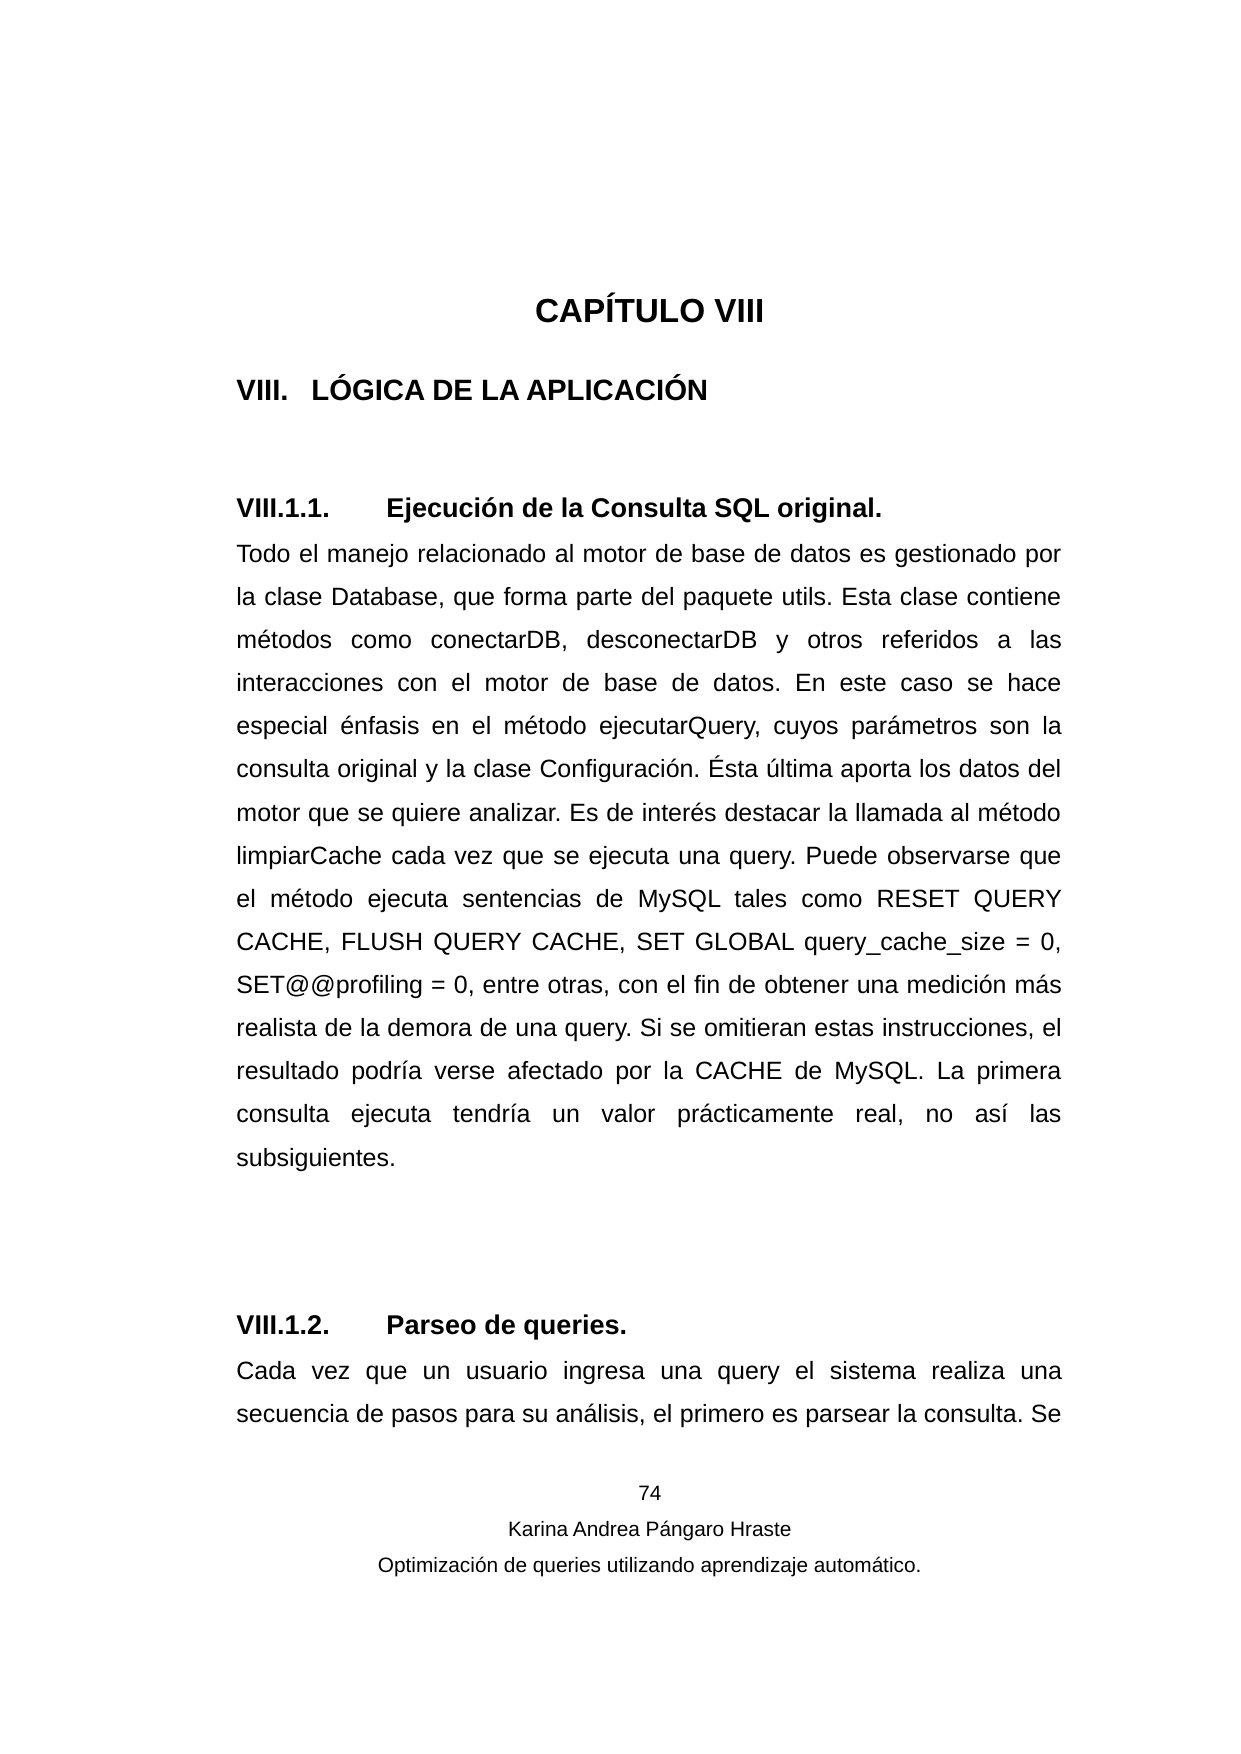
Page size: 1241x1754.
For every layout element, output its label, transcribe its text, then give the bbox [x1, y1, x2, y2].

subtitle CAPÍTULO VIII [236, 291, 1063, 329]
subtitle Parseo de queries. [236, 1309, 1063, 1341]
subtitle LÓGICA DE LA APLICACIÓN [236, 373, 1063, 407]
subtitle Ejecución de la Consulta SQL original. [236, 492, 1063, 523]
text Todo el manejo relacionado al motor de base de datos es gestionado por la clase Database, que forma parte del paquete utils. Esta clase contiene métodos como conectarDB, desconectarDB y otros referidos a las interacciones con el motor de base de datos. En este caso se hace especial énfasis en el método ejecutarQuery, cuyos parámetros son la consulta original y la clase Configuración. Ésta última aporta los datos del motor que se quiere analizar. Es de interés destacar la llamada al método limpiarCache cada vez que se ejecuta una query. Puede observarse que el método ejecuta sentencias de MySQL tales como RESET QUERY CACHE, FLUSH QUERY CACHE, SET GLOBAL query_cache_size = 0, SET@@profiling = 0, entre otras, con el fin de obtener una medición más realista de la demora de una query. Si se omitieran estas instrucciones, el resultado podría verse afectado por la CACHE de MySQL. La primera consulta ejecuta tendría un valor prácticamente real, no así las subsiguientes. [236, 539, 1063, 1171]
text Cada vez que un usuario ingresa una query el sistema realiza una secuencia de pasos para su análisis, el primero es parsear la consulta. Se [236, 1356, 1063, 1428]
